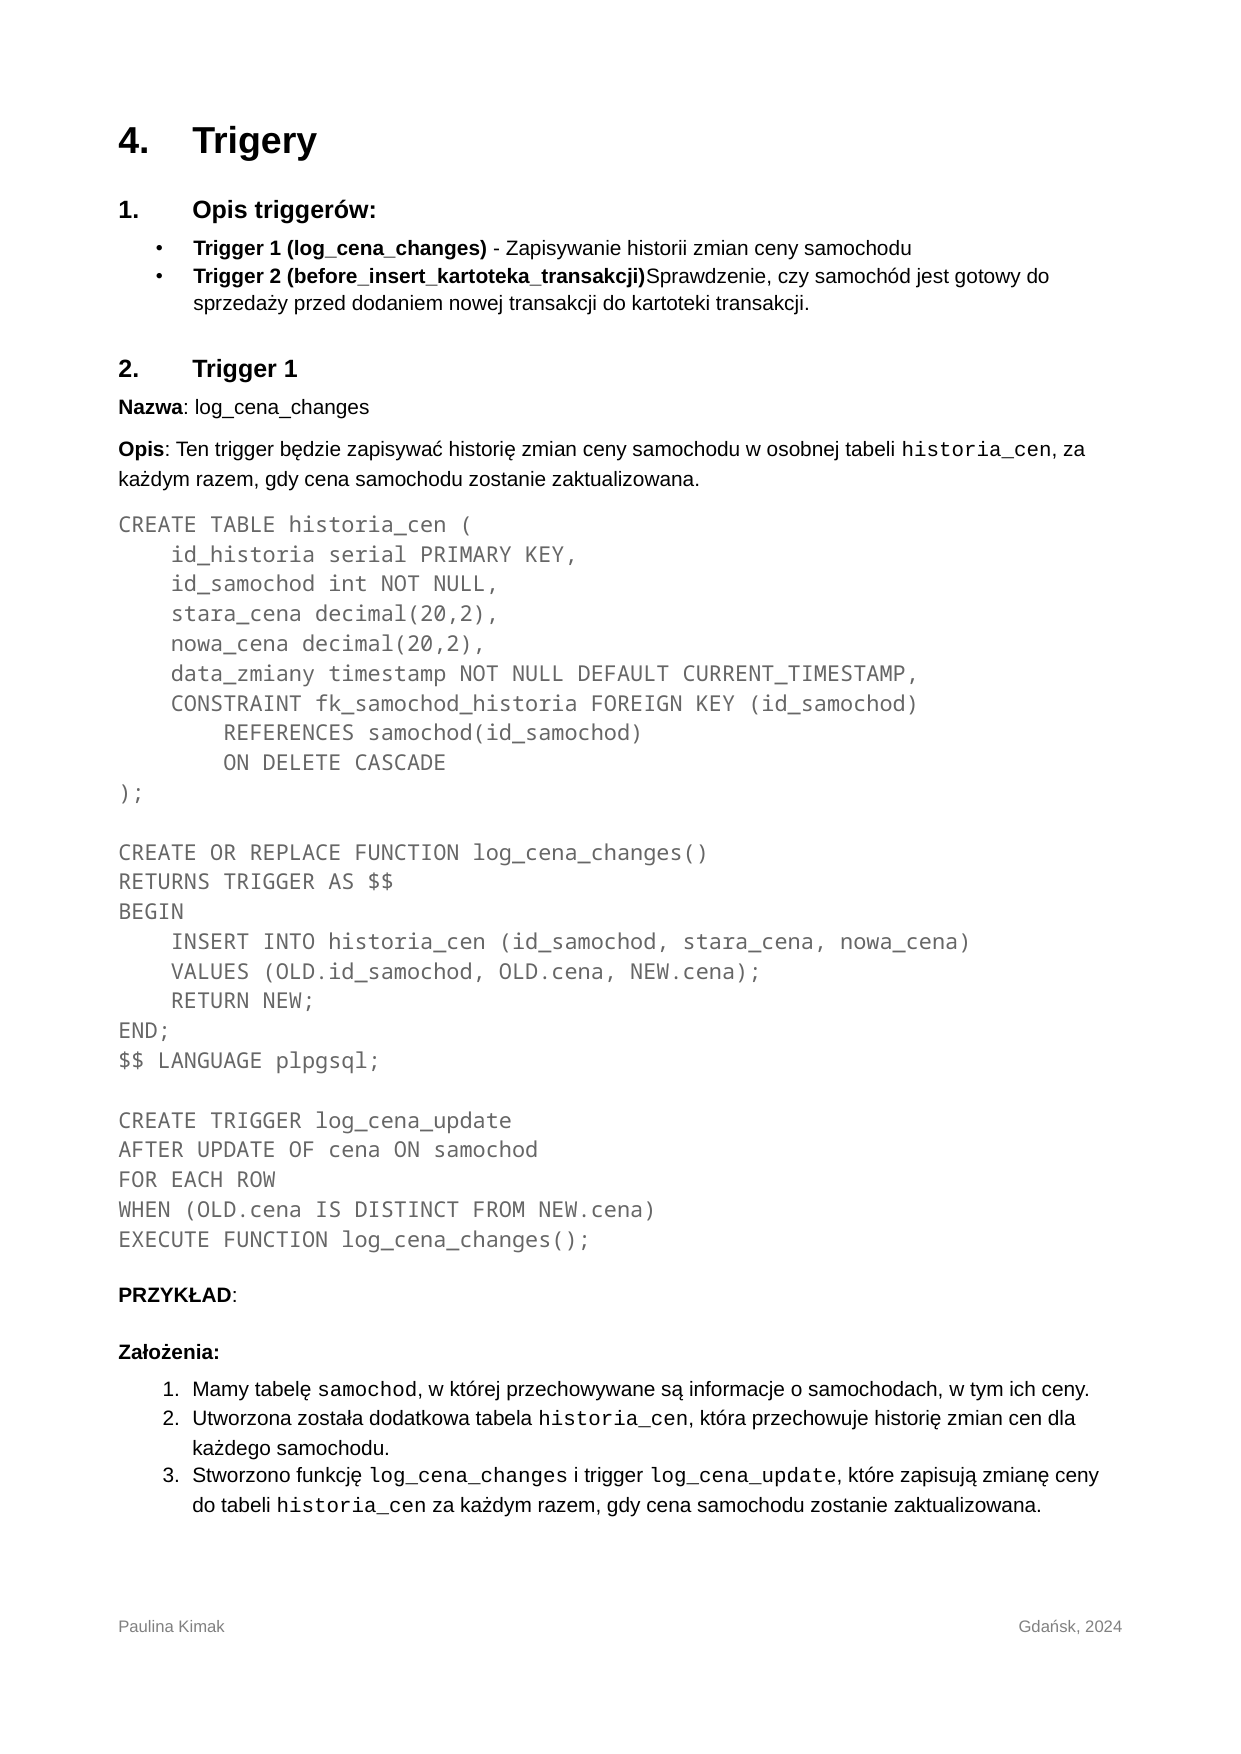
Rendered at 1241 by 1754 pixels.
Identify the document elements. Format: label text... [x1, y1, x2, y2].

subtitle Trigery [118, 118, 1122, 161]
list Trigger 2 (before_insert_kartoteka_transakcji)Sprawdzenie, czy samochód jest gotowy do sprzedaży przed dodaniem nowej transakcji do kartoteki transakcji. [156, 263, 1122, 315]
text BEGIN [118, 896, 1122, 926]
text CREATE OR REPLACE FUNCTION log_cena_changes() [118, 836, 1122, 866]
subtitle Trigger 1 [118, 354, 1122, 383]
text CREATE TABLE historia_cen ( [118, 509, 1122, 538]
text Opis: Ten trigger będzie zapisywać historię zmian ceny samochodu w osobnej tabeli historia_cen, za każdym razem, gdy cena samochodu zostanie zaktualizowana. [118, 437, 1122, 491]
text WHEN (OLD.cena IS DISTINCT FROM NEW.cena) [118, 1194, 1122, 1224]
list Utworzona została dodatkowa tabela historia_cen, która przechowuje historię zmian cen dla każdego samochodu. [162, 1406, 1122, 1459]
text VALUES (OLD.id_samochod, OLD.cena, NEW.cena); [118, 956, 1122, 985]
text $$ LANGUAGE plpgsql; [118, 1045, 1122, 1075]
text END; [118, 1015, 1122, 1045]
text AFTER UPDATE OF cena ON samochod [118, 1134, 1122, 1164]
text data_zmiany timestamp NOT NULL DEFAULT CURRENT_TIMESTAMP, [118, 658, 1122, 687]
text EXECUTE FUNCTION log_cena_changes(); [118, 1224, 1122, 1253]
list Mamy tabelę samochod, w której przechowywane są informacje o samochodach, w tym ich ceny. [162, 1376, 1122, 1402]
text id_samochod int NOT NULL, [118, 568, 1122, 598]
text CREATE TRIGGER log_cena_update [118, 1104, 1122, 1134]
text stara_cena decimal(20,2), [118, 598, 1122, 628]
text id_historia serial PRIMARY KEY, [118, 538, 1122, 568]
text RETURN NEW; [118, 985, 1122, 1015]
text REFERENCES samochod(id_samochod) [118, 717, 1122, 747]
text PRZYKŁAD: [118, 1283, 1122, 1307]
list Trigger 1 (log_cena_changes) - Zapisywanie historii zmian ceny samochodu [156, 236, 1122, 260]
text RETURNS TRIGGER AS $$ [118, 866, 1122, 896]
text ); [118, 777, 1122, 807]
text INSERT INTO historia_cen (id_samochod, stara_cena, nowa_cena) [118, 926, 1122, 956]
subtitle Założenia: [118, 1340, 1122, 1364]
text nowa_cena decimal(20,2), [118, 628, 1122, 658]
text Nazwa: log_cena_changes [118, 395, 1122, 419]
subtitle Opis triggerów: [118, 194, 1122, 223]
text FOR EACH ROW [118, 1164, 1122, 1194]
text CONSTRAINT fk_samochod_historia FOREIGN KEY (id_samochod) [118, 687, 1122, 717]
list Stworzono funkcję log_cena_changes i trigger log_cena_update, które zapisują zmianę ceny do tabeli historia_cen za każdym razem, gdy cena samochodu zostanie zaktualizowana. [162, 1463, 1122, 1518]
text ON DELETE CASCADE [118, 747, 1122, 777]
